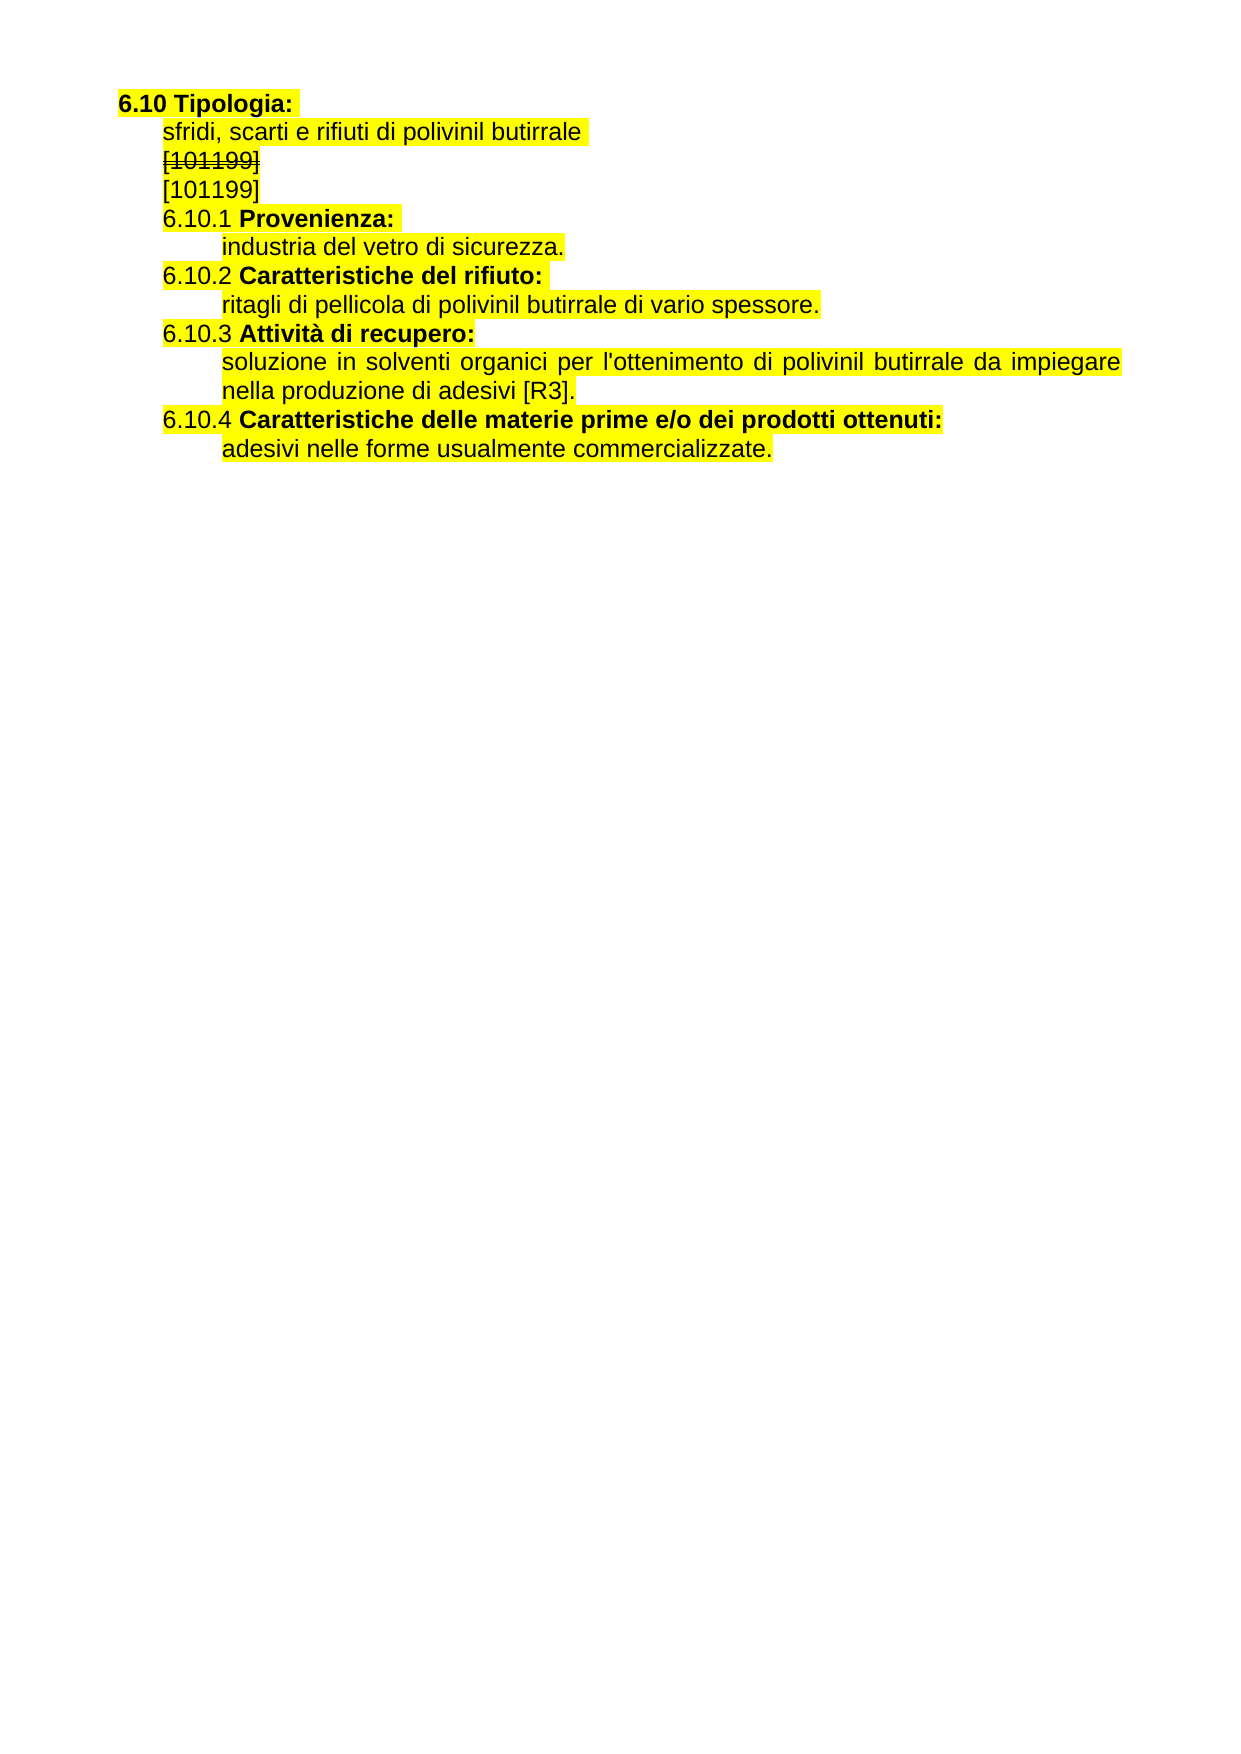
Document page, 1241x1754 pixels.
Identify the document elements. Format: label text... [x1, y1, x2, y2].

text industria del vetro di sicurezza. [222, 232, 1122, 261]
text [101199] [162, 175, 1122, 204]
text sfridi, scarti e rifiuti di polivinil butirrale [162, 117, 1122, 146]
text 6.10.2 Caratteristiche del rifiuto: [162, 261, 1122, 290]
text adesivi nelle forme usualmente commercializzate. [222, 434, 1122, 462]
subtitle 6.10 Tipologia: [118, 89, 1122, 117]
text ritagli di pellicola di polivinil butirrale di vario spessore. [222, 290, 1122, 319]
text 6.10.3 Attività di recupero: [162, 319, 1122, 347]
text 6.10.4 Caratteristiche delle materie prime e/o dei prodotti ottenuti: [162, 405, 1122, 434]
text 6.10.1 Provenienza: [162, 204, 1122, 232]
text soluzione in solventi organici per l'ottenimento di polivinil butirrale da impiegare nella produzione di adesivi [R3]. [222, 347, 1122, 405]
text [101199] [162, 146, 1122, 175]
